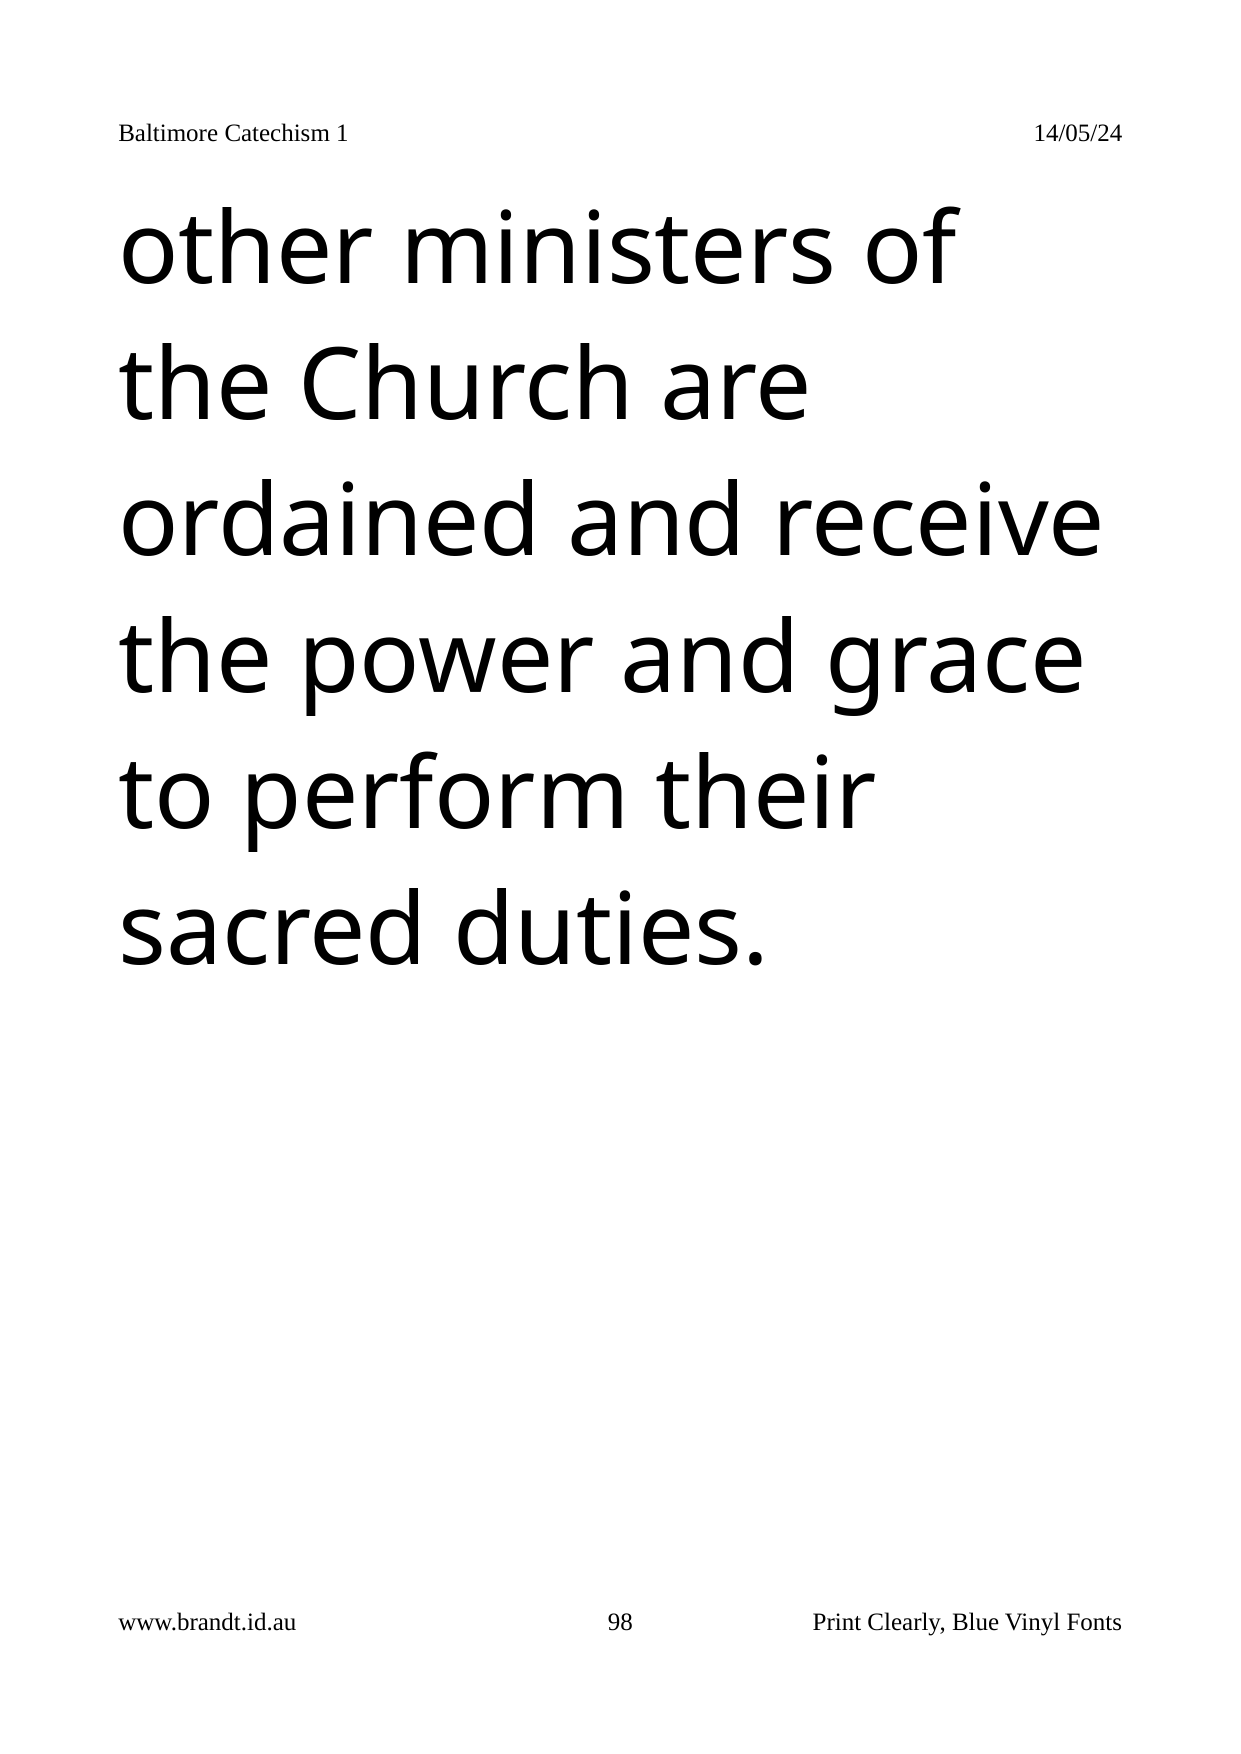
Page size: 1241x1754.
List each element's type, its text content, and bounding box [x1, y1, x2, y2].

text other ministers of the Church are ordained and receive the power and grace to perform their sacred duties. [118, 176, 1122, 994]
